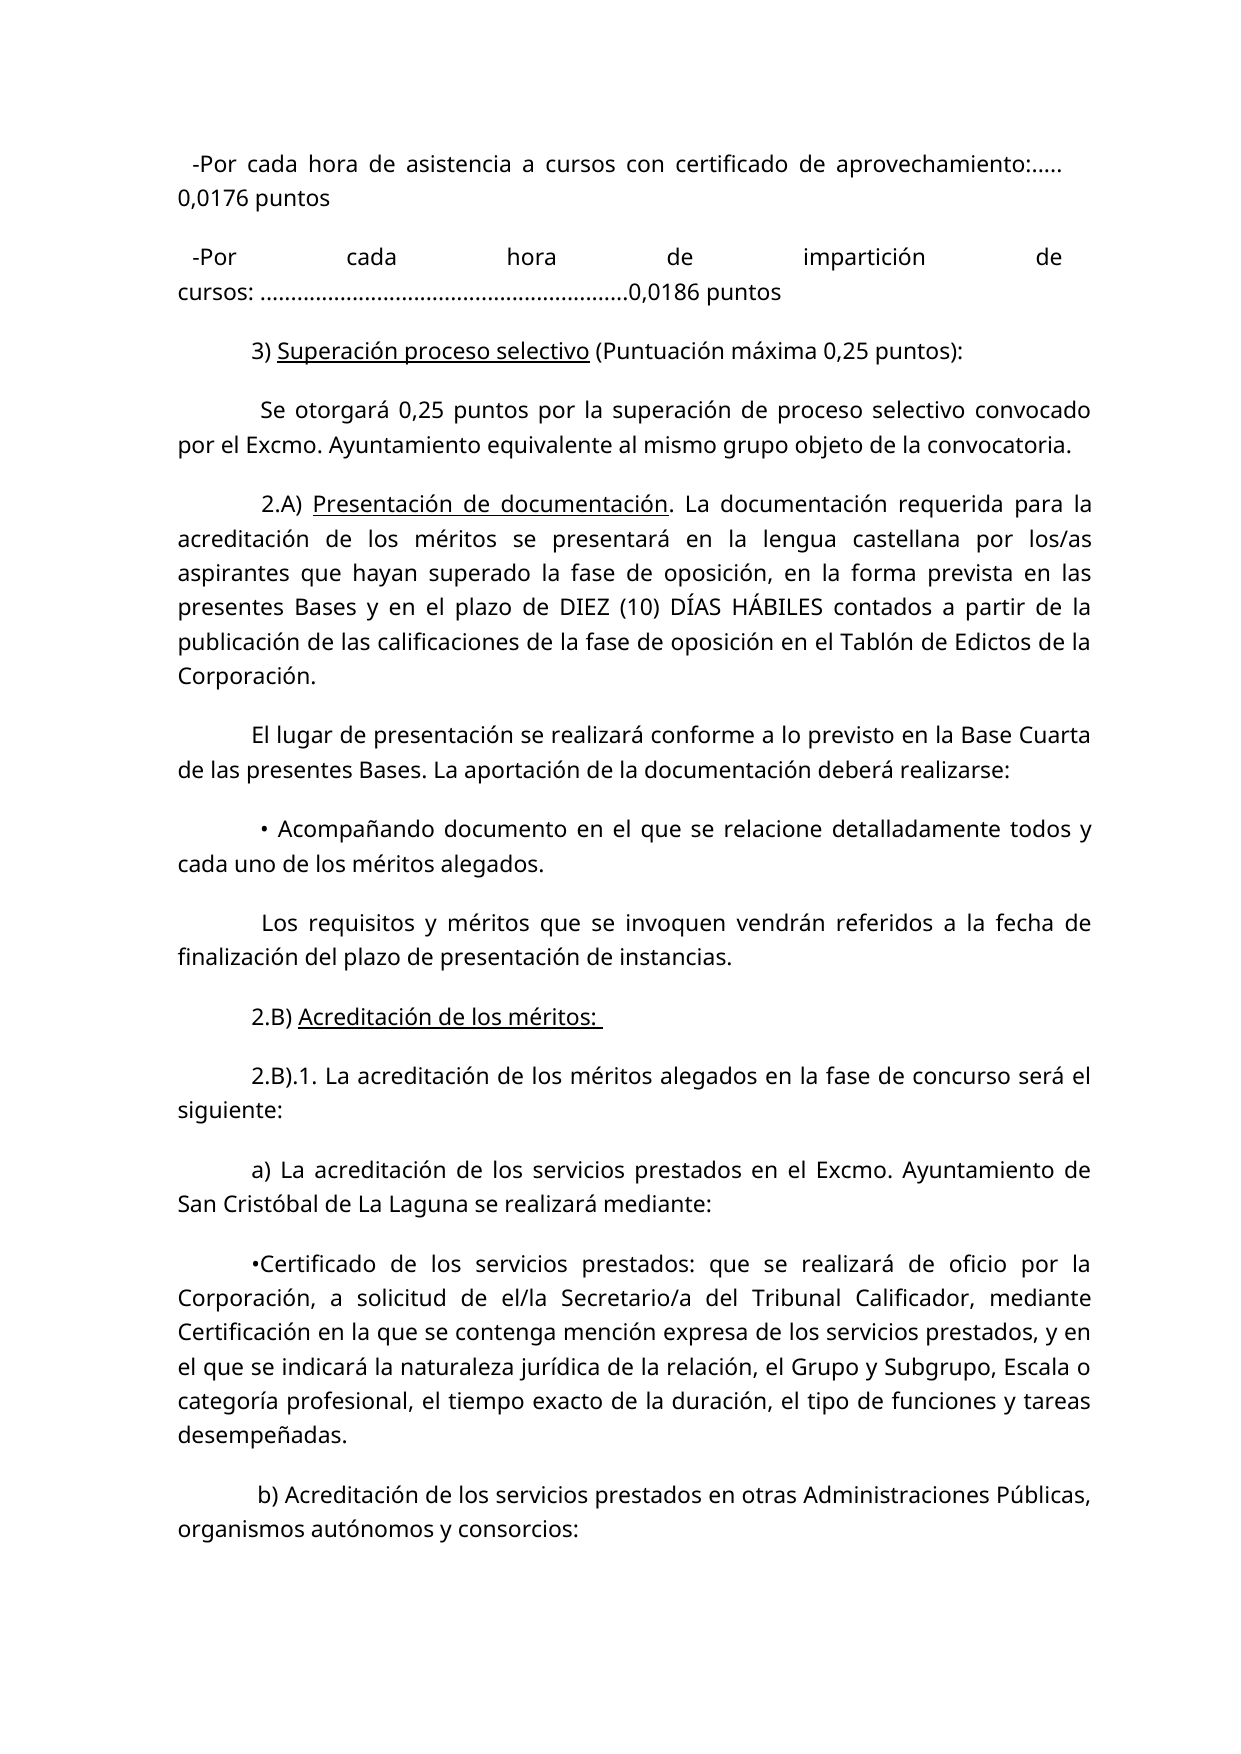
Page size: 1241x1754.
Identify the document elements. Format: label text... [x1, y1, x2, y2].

text El lugar de presentación se realizará conforme a lo previsto en la Base Cuarta de las presentes Bases. La aportación de la documentación deberá realizarse: [177, 719, 1093, 785]
text • Acompañando documento en el que se relacione detalladamente todos y cada uno de los méritos alegados. [177, 813, 1093, 879]
text -Por cada hora de asistencia a cursos con certificado de aprovechamiento:..... 0,0176 puntos [177, 148, 1063, 213]
text Los requisitos y méritos que se invoquen vendrán referidos a la fecha de finalización del plazo de presentación de instancias. [177, 907, 1093, 973]
text 2.B) Acreditación de los méritos: [177, 1001, 1093, 1032]
text Se otorgará 0,25 puntos por la superación de proceso selectivo convocado por el Excmo. Ayuntamiento equivalente al mismo grupo objeto de la convocatoria. [177, 394, 1093, 460]
text b) Acreditación de los servicios prestados en otras Administraciones Públicas, organismos autónomos y consorcios: [177, 1479, 1093, 1544]
text a) La acreditación de los servicios prestados en el Excmo. Ayuntamiento de San Cristóbal de La Laguna se realizará mediante: [177, 1154, 1093, 1219]
text 2.A) Presentación de documentación. La documentación requerida para la acreditación de los méritos se presentará en la lengua castellana por los/as aspirantes que hayan superado la fase de oposición, en la forma prevista en las presentes Bases y en el plazo de DIEZ (10) DÍAS HÁBILES contados a partir de la publicación de las calificaciones de la fase de oposición en el Tablón de Edictos de la Corporación. [177, 488, 1093, 691]
text 2.B).1. La acreditación de los méritos alegados en la fase de concurso será el siguiente: [177, 1060, 1093, 1126]
text 3) Superación proceso selectivo (Puntuación máxima 0,25 puntos): [177, 335, 1093, 366]
text •Certificado de los servicios prestados: que se realizará de oficio por la Corporación, a solicitud de el/la Secretario/a del Tribunal Calificador, mediante Certificación en la que se contenga mención expresa de los servicios prestados, y en el que se indicará la naturaleza jurídica de la relación, el Grupo y Subgrupo, Escala o categoría profesional, el tiempo exacto de la duración, el tipo de funciones y tareas desempeñadas. [177, 1248, 1093, 1451]
text -Por cada hora de impartición de cursos: ............................................................0,0186 puntos [177, 241, 1063, 307]
